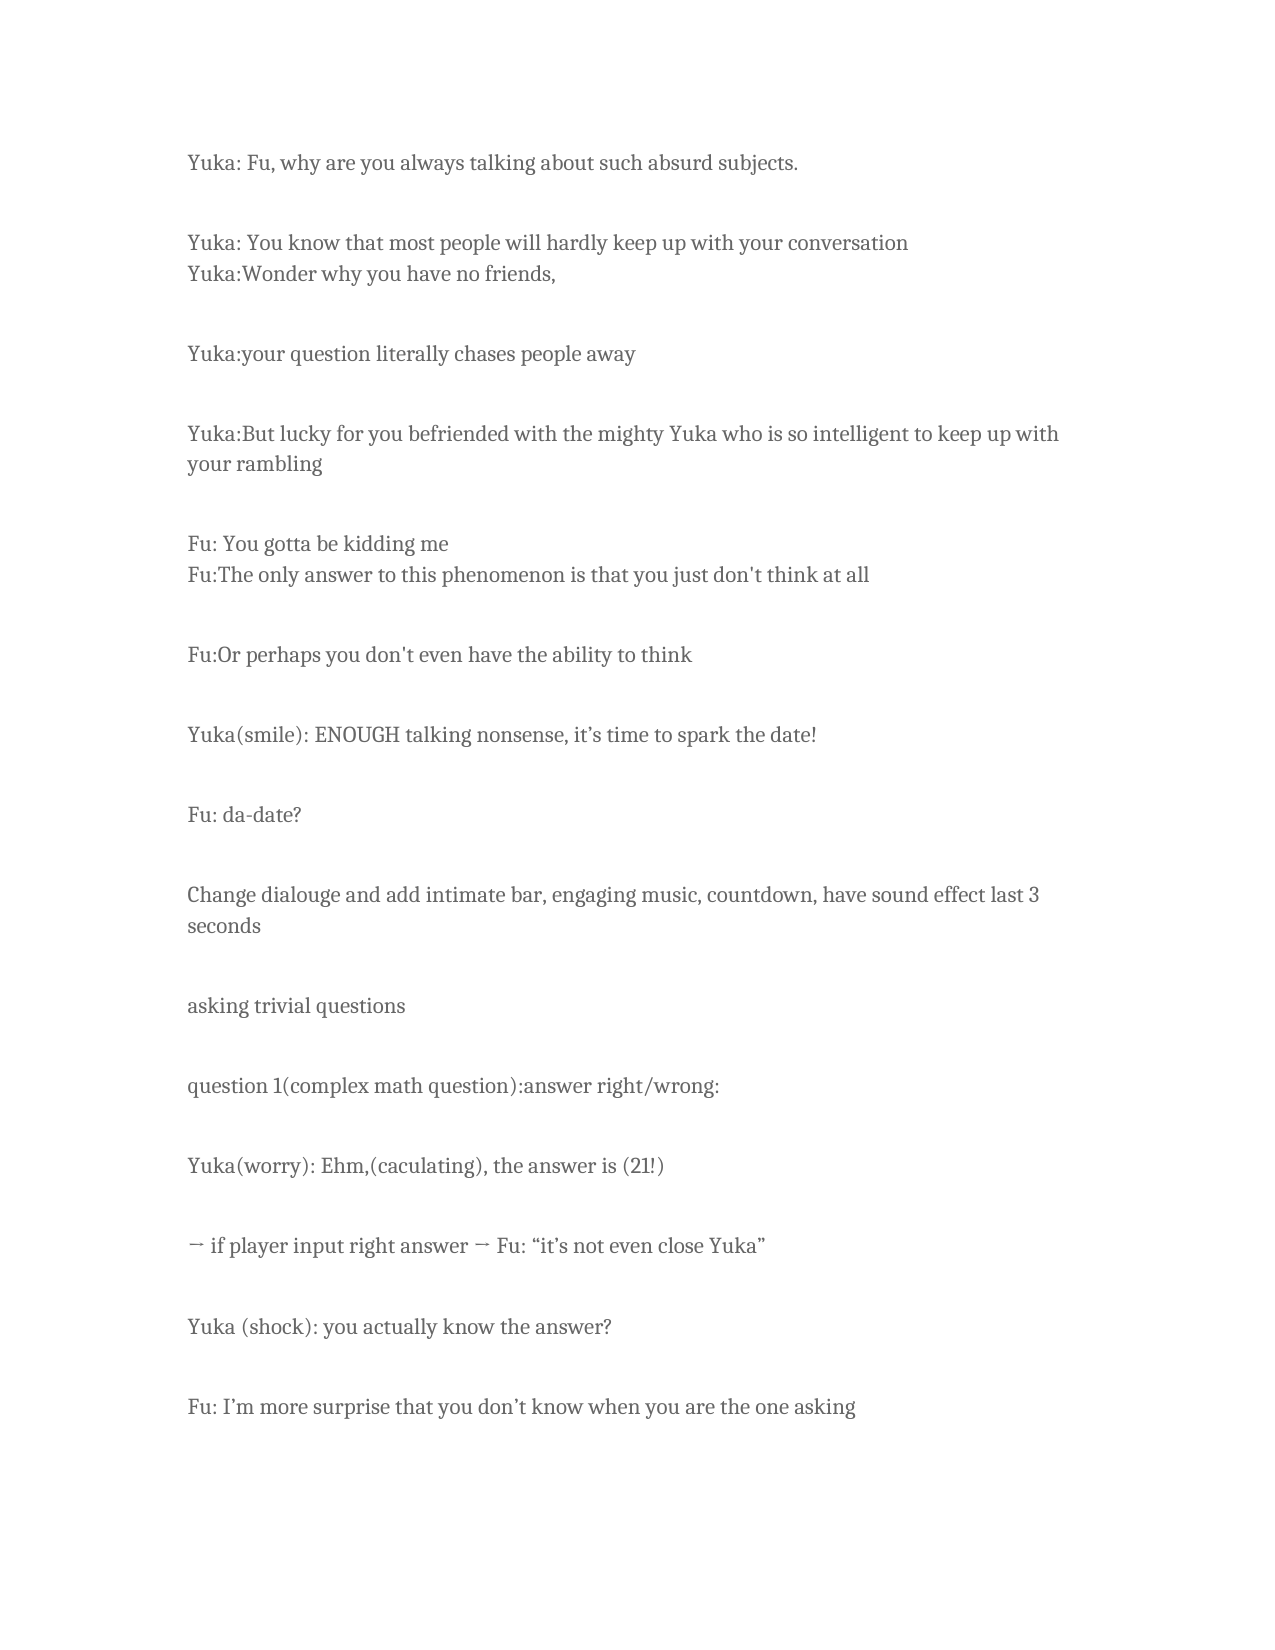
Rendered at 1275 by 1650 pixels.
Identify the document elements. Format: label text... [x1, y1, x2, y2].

text question 1(complex math question):answer right/wrong: [187, 1073, 1087, 1099]
text asking trivial questions [187, 993, 1087, 1019]
text Yuka(worry): Ehm,(caculating), the answer is (21!) [187, 1153, 1087, 1179]
text Fu:Or perhaps you don't even have the ability to think [187, 642, 1087, 668]
text Fu: You gotta be kidding me Fu:The only answer to this phenomenon is that you just don't think at all [187, 531, 1087, 588]
text Yuka(smile): ENOUGH talking nonsense, it’s time to spark the date! [187, 722, 1087, 748]
text Yuka (shock): you actually know the answer? [187, 1313, 1087, 1340]
text Yuka: Fu, why are you always talking about such absurd subjects. [187, 150, 1087, 176]
text Yuka:your question literally chases people away [187, 341, 1087, 367]
text Fu: I’m more surprise that you don’t know when you are the one asking [187, 1394, 1087, 1420]
text Yuka: You know that most people will hardly keep up with your conversation Yuka:Wonder why you have no friends, [187, 230, 1087, 287]
text Fu: da-date? [187, 802, 1087, 828]
text → if player input right answer → Fu: “it’s not even close Yuka” [187, 1233, 1087, 1260]
text Yuka:But lucky for you befriended with the mighty Yuka who is so intelligent to keep up with your rambling [187, 421, 1087, 477]
text Change dialouge and add intimate bar, engaging music, countdown, have sound effect last 3 seconds [187, 882, 1087, 939]
